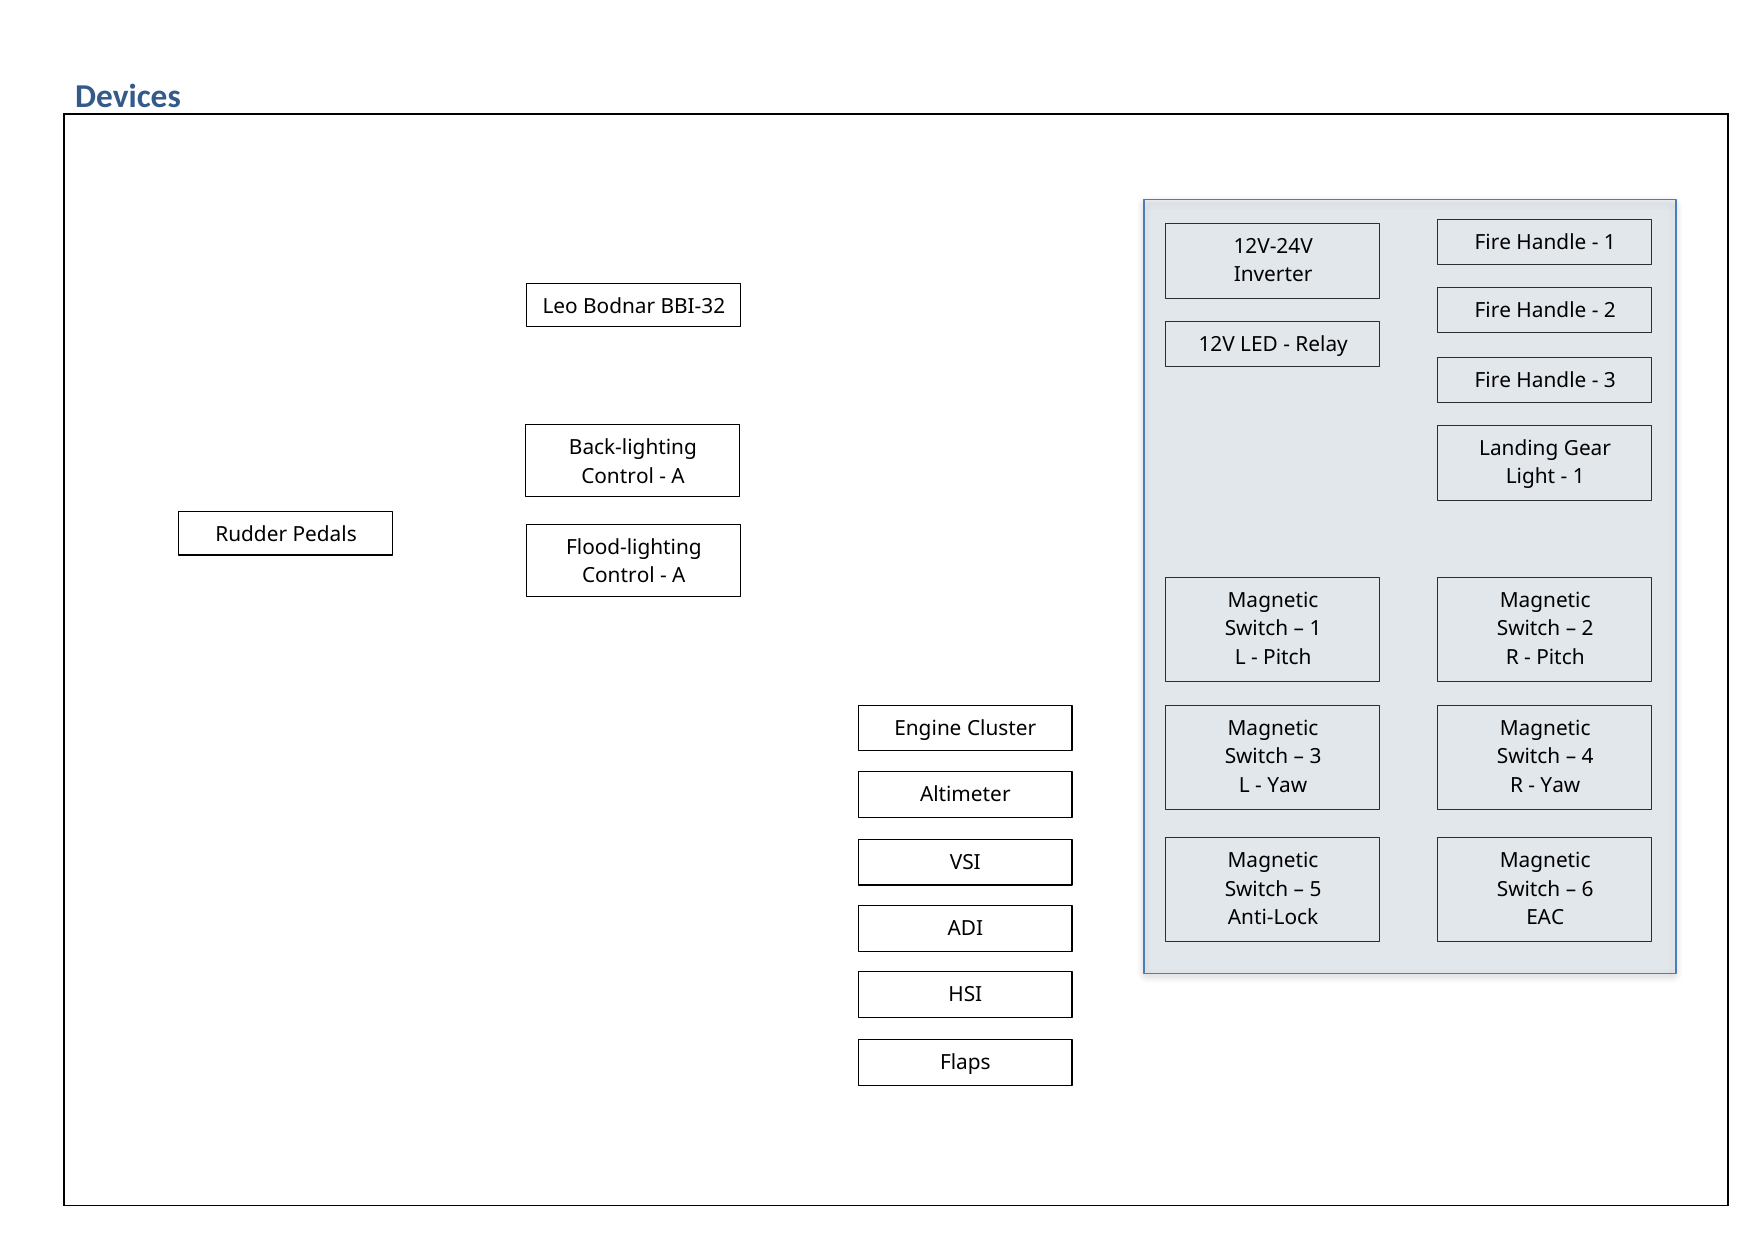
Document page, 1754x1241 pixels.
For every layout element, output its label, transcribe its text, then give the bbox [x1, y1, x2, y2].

text Magnetic [1453, 713, 1637, 742]
text Altimeter [873, 779, 1057, 808]
text Switch – 3 [1181, 742, 1365, 770]
text VSI [873, 847, 1057, 876]
text Magnetic [1453, 845, 1637, 874]
text Control - A [542, 561, 726, 589]
text Fire Handle - 1 [1453, 227, 1637, 255]
text Switch – 2 [1453, 613, 1637, 642]
text Anti-Lock [1181, 902, 1365, 931]
text Magnetic [1181, 585, 1365, 613]
text Flood-lighting [542, 532, 726, 561]
text ADI [873, 913, 1057, 942]
text Engine Cluster [873, 713, 1057, 742]
text Rudder Pedals [194, 519, 378, 548]
text L - Yaw [1181, 770, 1365, 798]
text HSI [873, 979, 1057, 1008]
subtitle Devices [75, 75, 1679, 113]
text Magnetic [1181, 713, 1365, 742]
text EAC [1453, 902, 1637, 931]
text Switch – 5 [1181, 874, 1365, 902]
text Landing Gear Light - 1 [1453, 433, 1637, 490]
text 12V LED - Relay [1181, 329, 1365, 357]
text Fire Handle - 3 [1453, 365, 1637, 393]
text Switch – 6 [1453, 874, 1637, 902]
text Magnetic [1453, 585, 1637, 613]
text Inverter [1181, 259, 1365, 288]
text L - Pitch [1181, 642, 1365, 670]
text Switch – 4 [1453, 742, 1637, 770]
text Control - A [541, 461, 725, 489]
text Switch – 1 [1181, 613, 1365, 642]
text Back-lighting [541, 432, 725, 461]
text R - Yaw [1453, 770, 1637, 798]
text 12V-24V [1181, 231, 1365, 259]
text R - Pitch [1453, 642, 1637, 670]
text Leo Bodnar BBI-32 [542, 291, 726, 319]
text Magnetic [1181, 845, 1365, 874]
text Fire Handle - 2 [1453, 295, 1637, 323]
text Flaps [873, 1047, 1057, 1076]
